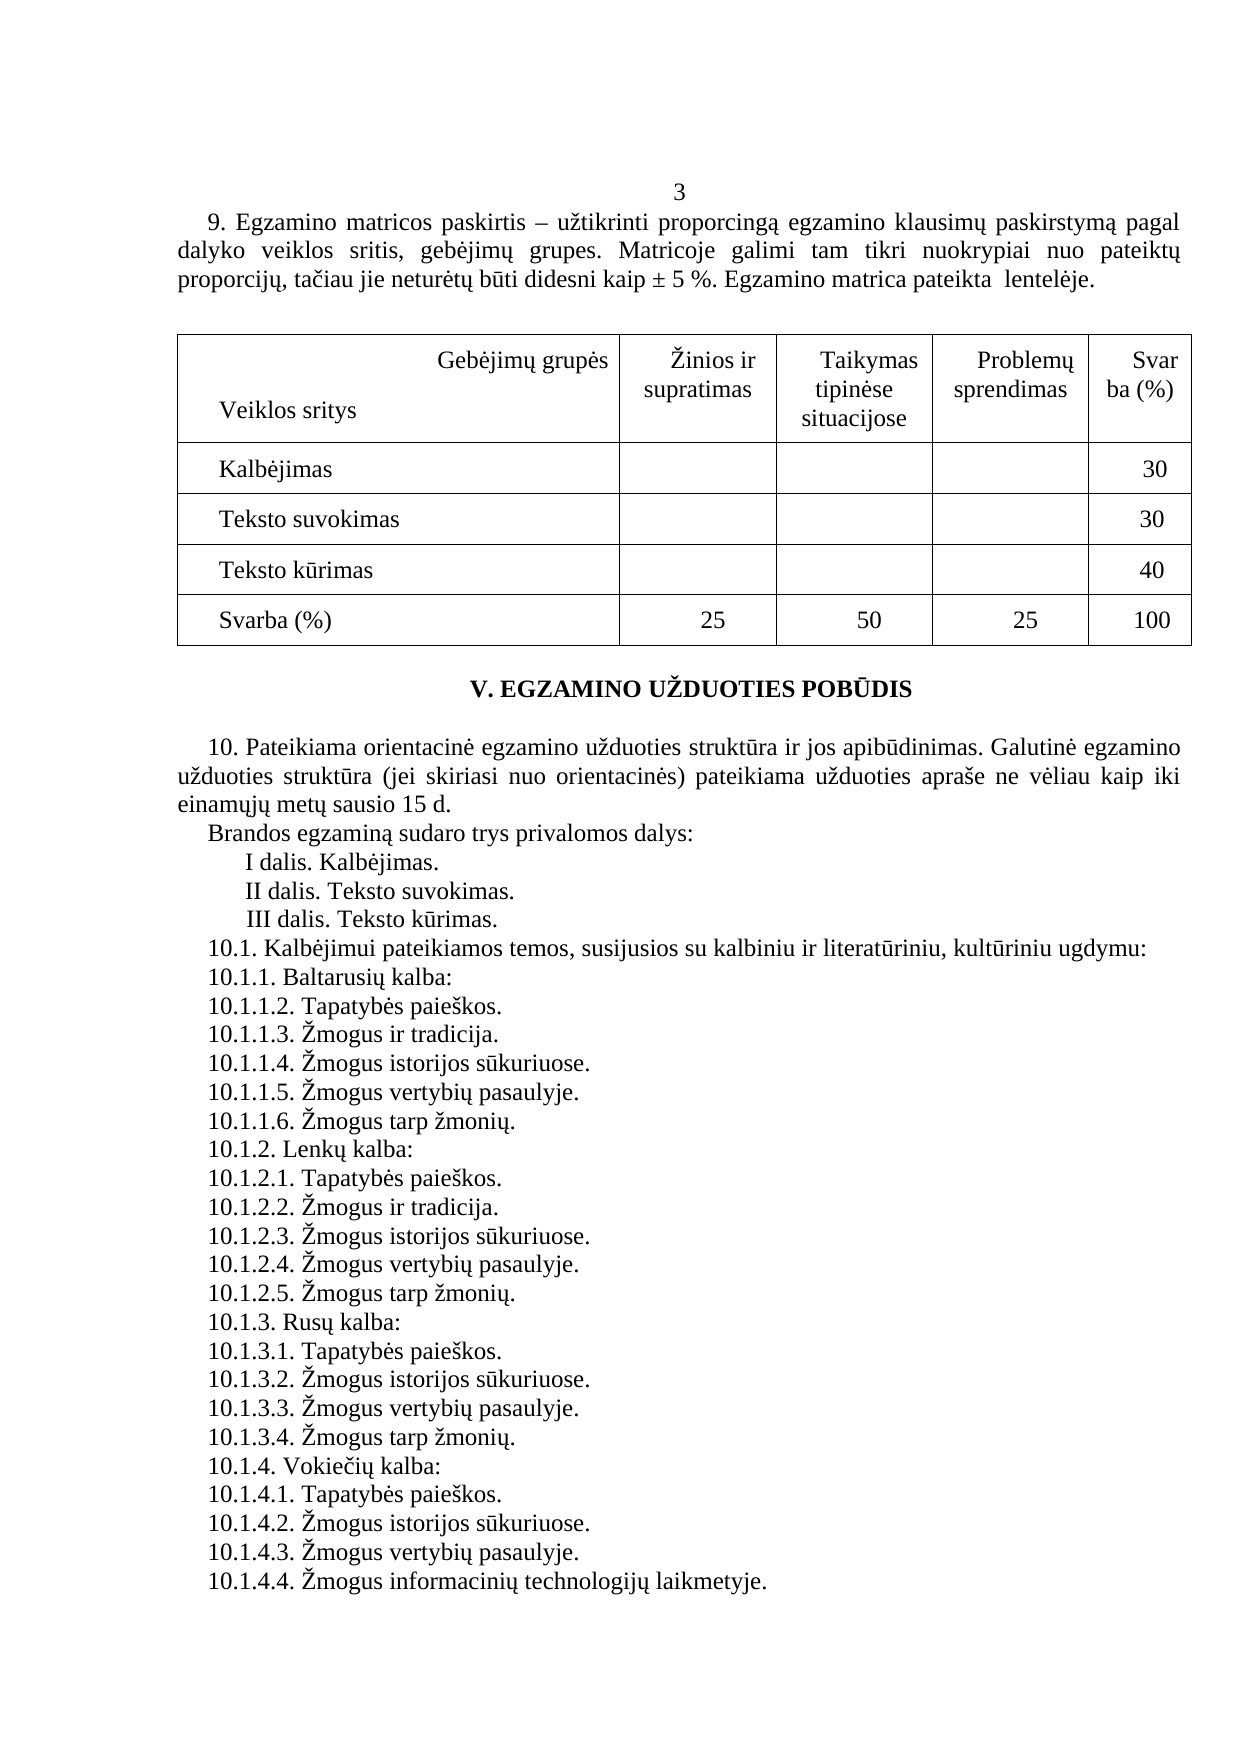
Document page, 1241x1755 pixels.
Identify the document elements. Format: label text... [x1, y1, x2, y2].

table_cell [777, 443, 932, 493]
subtitle 10.1.2. Lenkų kalba: [177, 1134, 1181, 1163]
subtitle 10.1.3.3. Žmogus vertybių pasaulyje. [177, 1393, 1181, 1422]
subtitle V. EGZAMINO UŽDUOTIES POBŪDIS [177, 674, 1181, 703]
subtitle 10.1.4.3. Žmogus vertybių pasaulyje. [177, 1537, 1181, 1566]
subtitle 10.1.2.3. Žmogus istorijos sūkuriuose. [177, 1221, 1181, 1249]
text I dalis. Kalbėjimas. [215, 847, 1181, 876]
table_header Žinios ir supratimas [620, 335, 776, 442]
table_header Gebėjimų grupės Veiklos sritys [178, 335, 619, 442]
table_cell 30 [1089, 494, 1191, 543]
table_cell 25 [933, 595, 1088, 645]
table_cell Teksto kūrimas [178, 545, 619, 594]
subtitle 10.1.2.4. Žmogus vertybių pasaulyje. [177, 1249, 1181, 1278]
table_cell [933, 545, 1088, 594]
subtitle 10.1.2.2. Žmogus ir tradicija. [177, 1192, 1181, 1221]
subtitle 10.1.3. Rusų kalba: [177, 1307, 1181, 1336]
table_cell 30 [1089, 443, 1191, 493]
subtitle 10.1.1. Baltarusių kalba: [177, 962, 1181, 991]
subtitle 10.1.1.3. Žmogus ir tradicija. [177, 1019, 1181, 1048]
subtitle 10.1.2.1. Tapatybės paieškos. [177, 1163, 1181, 1192]
table_cell Svarba (%) [178, 595, 619, 645]
subtitle 10.1.1.6. Žmogus tarp žmonių. [177, 1106, 1181, 1134]
subtitle 10.1.4. Vokiečių kalba: [177, 1451, 1181, 1479]
text Brandos egzaminą sudaro trys privalomos dalys: [177, 818, 1181, 847]
text 10. Pateikiama orientacinė egzamino užduoties struktūra ir jos apibūdinimas. Galutinė egzamino užduoties struktūra (jei skiriasi nuo orientacinės) pateikiama užduoties apraše ne vėliau kaip iki einamųjų metų sausio 15 d. [177, 732, 1181, 818]
table_cell 100 [1089, 595, 1191, 645]
subtitle 10.1.3.2. Žmogus istorijos sūkuriuose. [177, 1364, 1181, 1393]
table_cell Kalbėjimas [178, 443, 619, 493]
subtitle 10.1.1.2. Tapatybės paieškos. [177, 991, 1181, 1019]
subtitle 10.1.3.4. Žmogus tarp žmonių. [177, 1422, 1181, 1451]
text 9. Egzamino matricos paskirtis – užtikrinti proporcingą egzamino klausimų paskirstymą pagal dalyko veiklos sritis, gebėjimų grupes. Matricoje galimi tam tikri nuokrypiai nuo pateiktų proporcijų, tačiau jie neturėtų būti didesni kaip ± 5 %. Egzamino matrica pateikta lentelėje. [177, 207, 1181, 293]
subtitle 10.1.3.1. Tapatybės paieškos. [177, 1336, 1181, 1364]
text 10.1. Kalbėjimui pateikiamos temos, susijusios su kalbiniu ir literatūriniu, kultūriniu ugdymu: [177, 933, 1181, 962]
table_cell [777, 545, 932, 594]
table_cell [620, 494, 776, 543]
text II dalis. Teksto suvokimas. [215, 876, 1181, 904]
table_cell 40 [1089, 545, 1191, 594]
table_header Problemų sprendimas [933, 335, 1088, 442]
table_cell 50 [777, 595, 932, 645]
table_cell [777, 494, 932, 543]
table_cell [620, 443, 776, 493]
subtitle 10.1.4.1. Tapatybės paieškos. [177, 1479, 1181, 1508]
subtitle 10.1.4.2. Žmogus istorijos sūkuriuose. [177, 1508, 1181, 1537]
table_header Taikymas tipinėse situacijose [777, 335, 932, 442]
table_cell [620, 545, 776, 594]
table_cell [933, 443, 1088, 493]
table_cell 25 [620, 595, 776, 645]
text III dalis. Teksto kūrimas. [177, 904, 1181, 933]
subtitle 10.1.1.5. Žmogus vertybių pasaulyje. [177, 1077, 1181, 1106]
table_cell Teksto suvokimas [178, 494, 619, 543]
subtitle 10.1.1.4. Žmogus istorijos sūkuriuose. [177, 1048, 1181, 1077]
table_header Svarba (%) [1089, 335, 1191, 442]
subtitle 10.1.2.5. Žmogus tarp žmonių. [177, 1278, 1181, 1307]
table_cell [933, 494, 1088, 543]
subtitle 10.1.4.4. Žmogus informacinių technologijų laikmetyje. [177, 1566, 1181, 1594]
